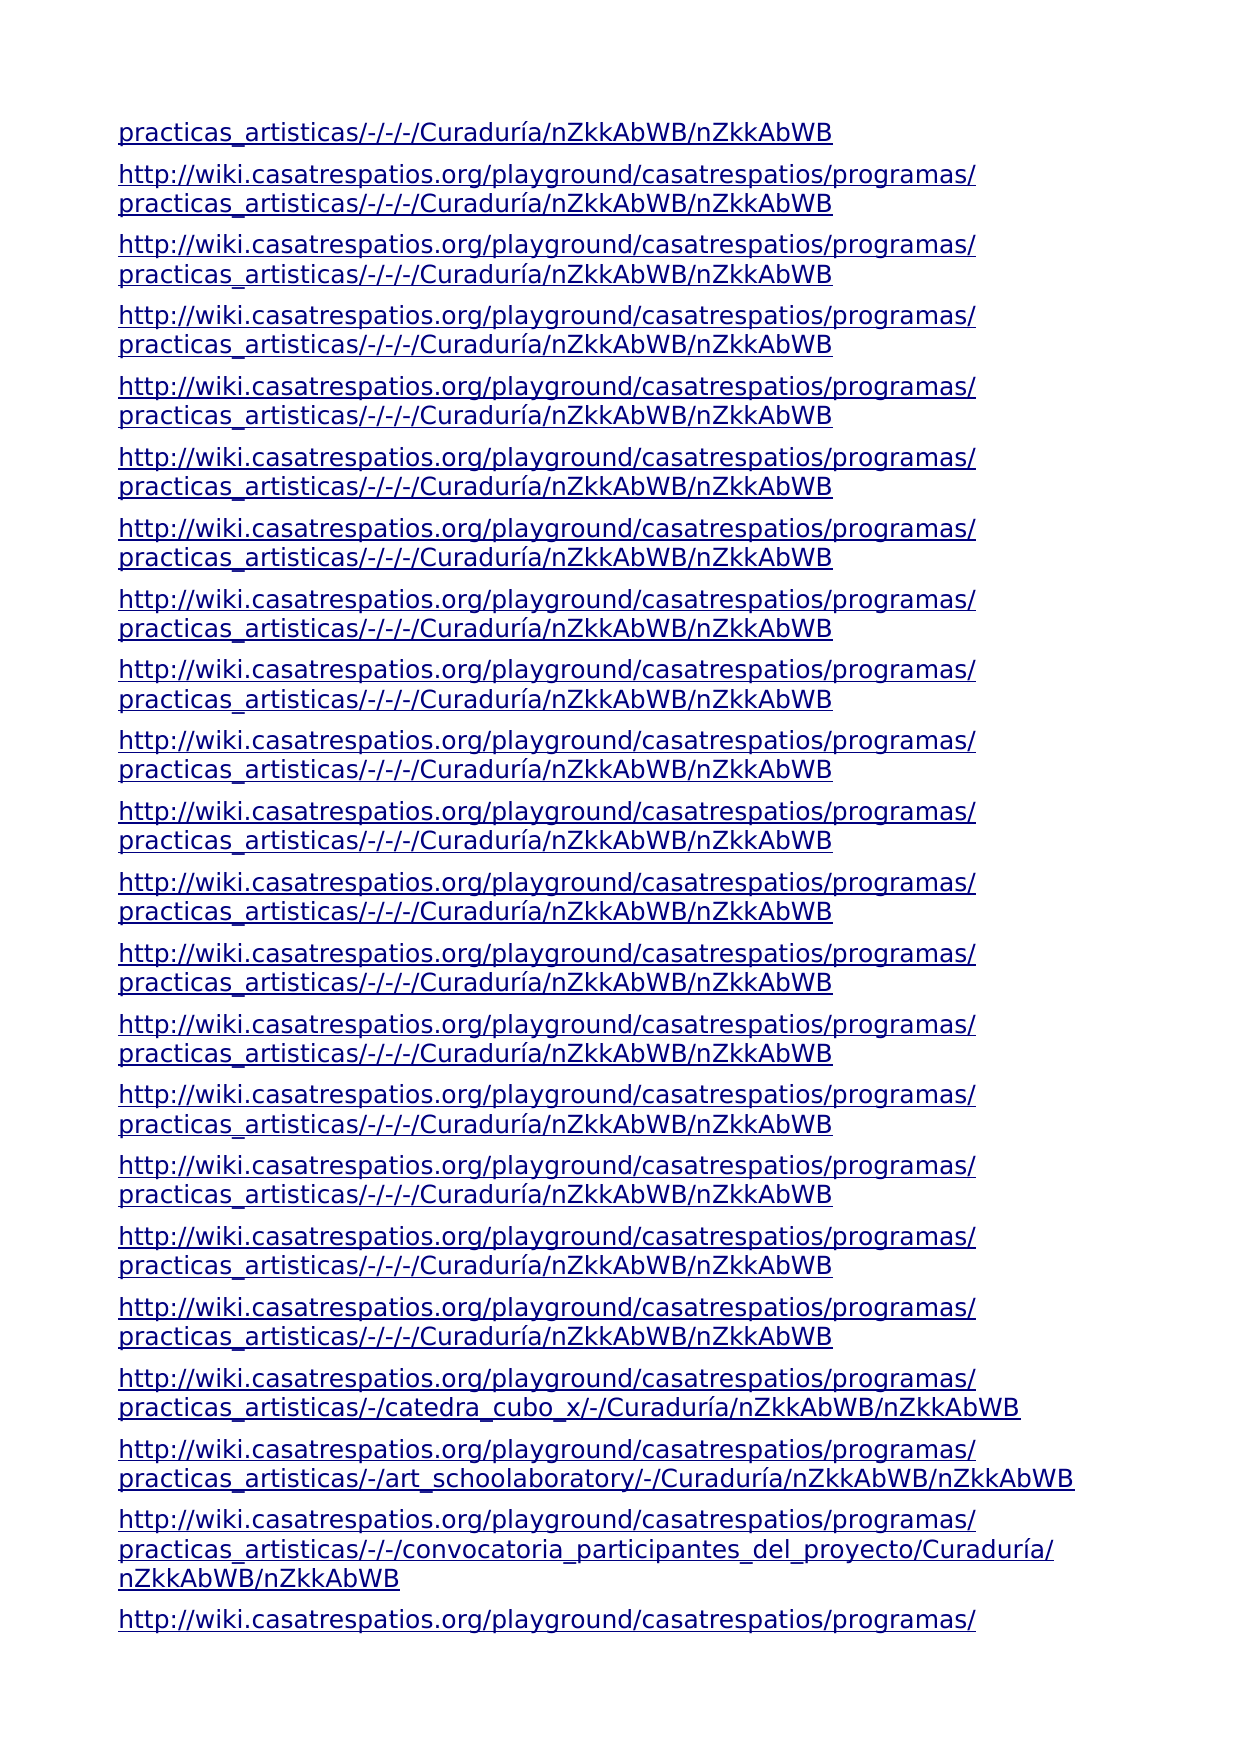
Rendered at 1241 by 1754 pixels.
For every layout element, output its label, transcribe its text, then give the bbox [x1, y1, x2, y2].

text http://wiki.casatrespatios.org/playground/casatrespatios/programas/practicas_artisticas/-/-/-/Curaduría/nZkkAbWB/nZkkAbWB [118, 514, 1122, 572]
text http://wiki.casatrespatios.org/playground/casatrespatios/programas/practicas_artisticas/-/catedra_cubo_x/-/Curaduría/nZkkAbWB/nZkkAbWB [118, 1364, 1122, 1422]
text http://wiki.casatrespatios.org/playground/casatrespatios/programas/practicas_artisticas/-/-/-/Curaduría/nZkkAbWB/nZkkAbWB [118, 726, 1122, 785]
text http://wiki.casatrespatios.org/playground/casatrespatios/programas/practicas_artisticas/-/-/-/Curaduría/nZkkAbWB/nZkkAbWB [118, 1081, 1122, 1139]
text http://wiki.casatrespatios.org/playground/casatrespatios/programas/practicas_artisticas/-/-/-/Curaduría/nZkkAbWB/nZkkAbWB [118, 585, 1122, 643]
text http://wiki.casatrespatios.org/playground/casatrespatios/programas/practicas_artisticas/-/-/-/Curaduría/nZkkAbWB/nZkkAbWB [118, 1222, 1122, 1281]
text http://wiki.casatrespatios.org/playground/casatrespatios/programas/practicas_artisticas/-/-/-/Curaduría/nZkkAbWB/nZkkAbWB [118, 160, 1122, 218]
text http://wiki.casatrespatios.org/playground/casatrespatios/programas/practicas_artisticas/-/-/-/Curaduría/nZkkAbWB/nZkkAbWB [118, 372, 1122, 431]
text http://wiki.casatrespatios.org/playground/casatrespatios/programas/practicas_artisticas/-/-/-/Curaduría/nZkkAbWB/nZkkAbWB [118, 301, 1122, 360]
text http://wiki.casatrespatios.org/playground/casatrespatios/programas/practicas_artisticas/-/-/convocatoria_participantes_del_proyecto/Curaduría/nZkkAbWB/nZkkAbWB [118, 1506, 1122, 1593]
text http://wiki.casatrespatios.org/playground/casatrespatios/programas/practicas_artisticas/-/-/-/Curaduría/nZkkAbWB/nZkkAbWB [118, 939, 1122, 997]
text practicas_artisticas/-/-/-/Curaduría/nZkkAbWB/nZkkAbWB [118, 118, 1122, 147]
text http://wiki.casatrespatios.org/playground/casatrespatios/programas/practicas_artisticas/-/-/-/Curaduría/nZkkAbWB/nZkkAbWB [118, 1151, 1122, 1210]
text http://wiki.casatrespatios.org/playground/casatrespatios/programas/practicas_artisticas/-/-/-/Curaduría/nZkkAbWB/nZkkAbWB [118, 868, 1122, 926]
text http://wiki.casatrespatios.org/playground/casatrespatios/programas/practicas_artisticas/-/-/-/Curaduría/nZkkAbWB/nZkkAbWB [118, 1010, 1122, 1068]
text http://wiki.casatrespatios.org/playground/casatrespatios/programas/practicas_artisticas/-/-/-/Curaduría/nZkkAbWB/nZkkAbWB [118, 797, 1122, 856]
text http://wiki.casatrespatios.org/playground/casatrespatios/programas/practicas_artisticas/-/-/-/Curaduría/nZkkAbWB/nZkkAbWB [118, 1293, 1122, 1351]
text http://wiki.casatrespatios.org/playground/casatrespatios/programas/practicas_artisticas/-/-/-/Curaduría/nZkkAbWB/nZkkAbWB [118, 443, 1122, 501]
text http://wiki.casatrespatios.org/playground/casatrespatios/programas/practicas_artisticas/-/-/-/Curaduría/nZkkAbWB/nZkkAbWB [118, 231, 1122, 289]
text http://wiki.casatrespatios.org/playground/casatrespatios/programas/ [118, 1606, 1122, 1635]
text http://wiki.casatrespatios.org/playground/casatrespatios/programas/practicas_artisticas/-/art_schoolaboratory/-/Curaduría/nZkkAbWB/nZkkAbWB [118, 1435, 1122, 1493]
text http://wiki.casatrespatios.org/playground/casatrespatios/programas/practicas_artisticas/-/-/-/Curaduría/nZkkAbWB/nZkkAbWB [118, 656, 1122, 714]
